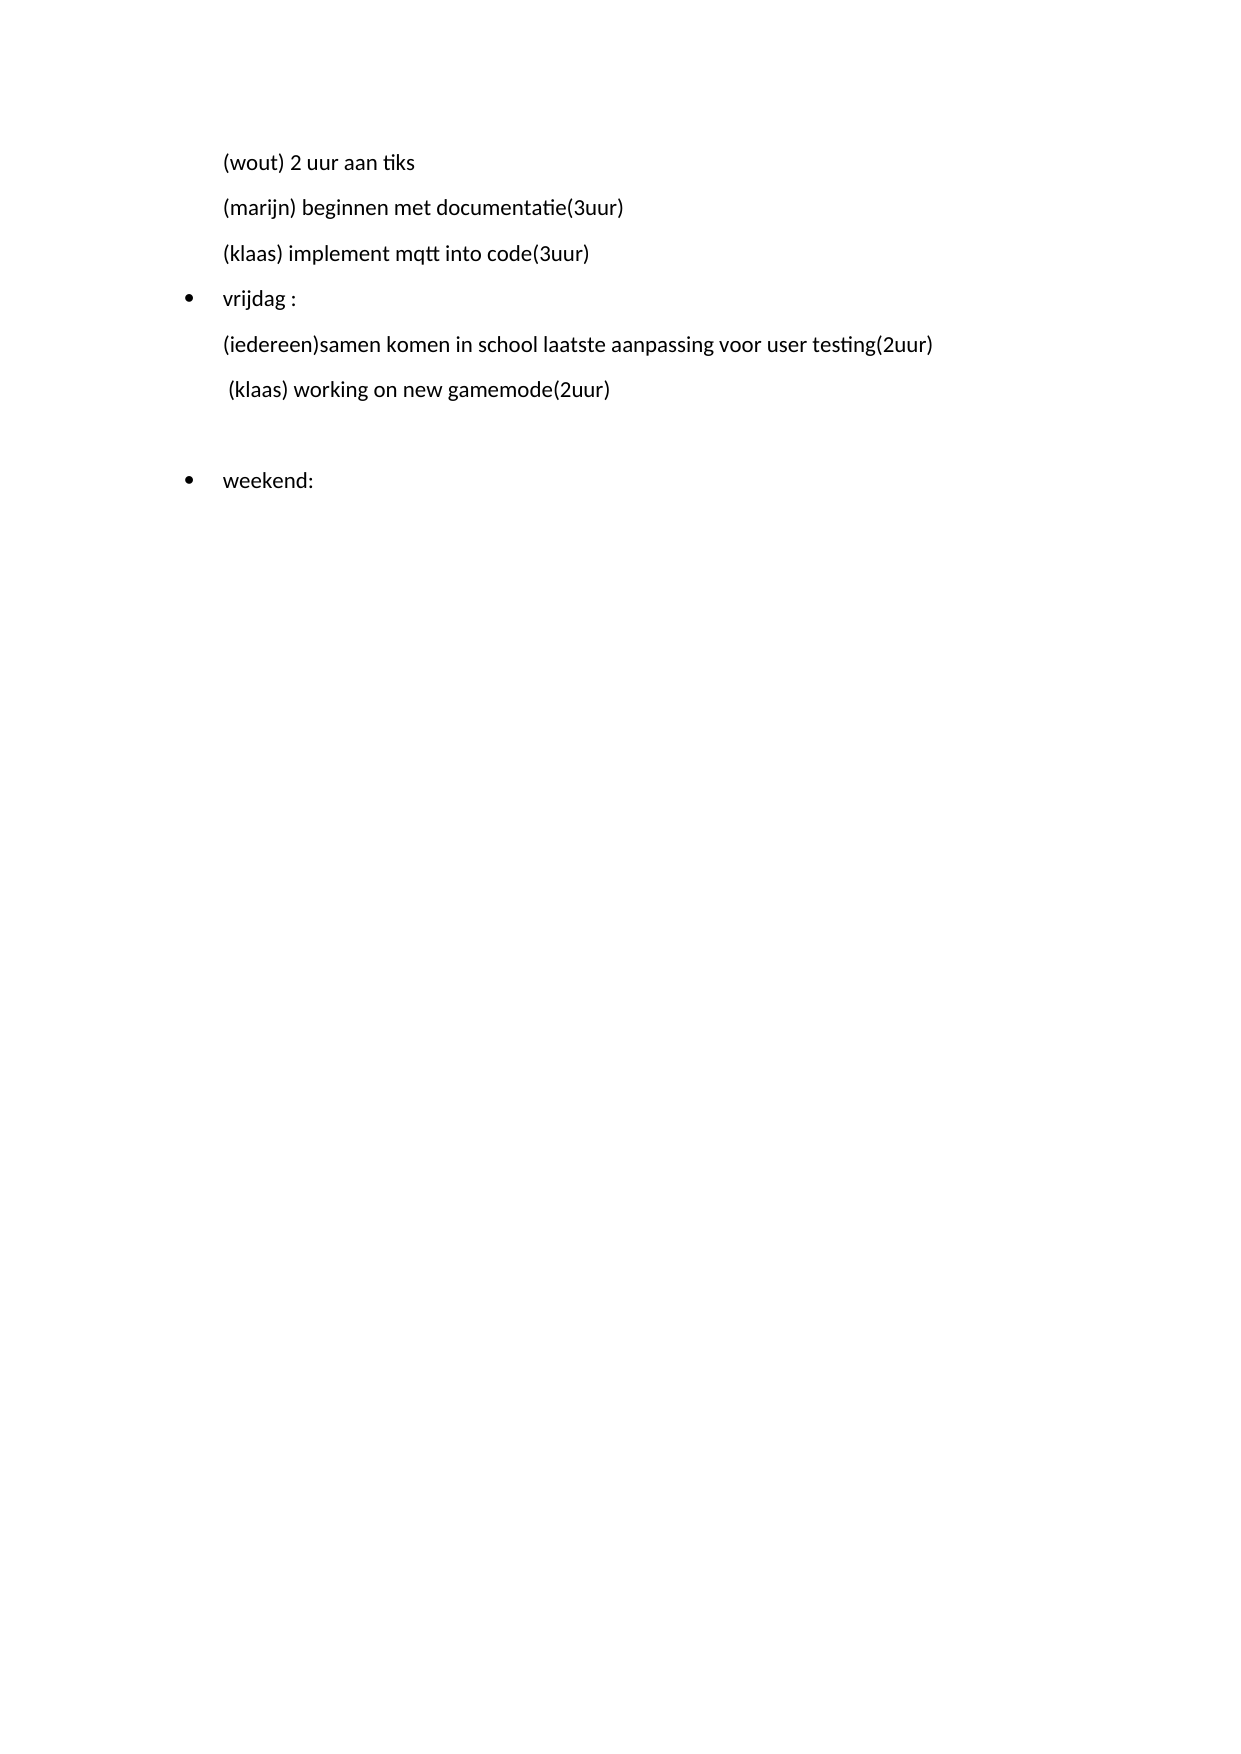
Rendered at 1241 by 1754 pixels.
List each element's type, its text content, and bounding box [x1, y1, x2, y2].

text (wout) 2 uur aan tiks [223, 148, 1093, 176]
list vrijdag : [185, 284, 1093, 312]
text (klaas) implement mqtt into code(3uur) [223, 239, 1093, 267]
text (klaas) working on new gamemode(2uur) [223, 375, 1093, 403]
list weekend: [185, 466, 1093, 494]
text (marijn) beginnen met documentatie(3uur) [223, 193, 1093, 221]
text (iedereen)samen komen in school laatste aanpassing voor user testing(2uur) [223, 330, 1093, 358]
